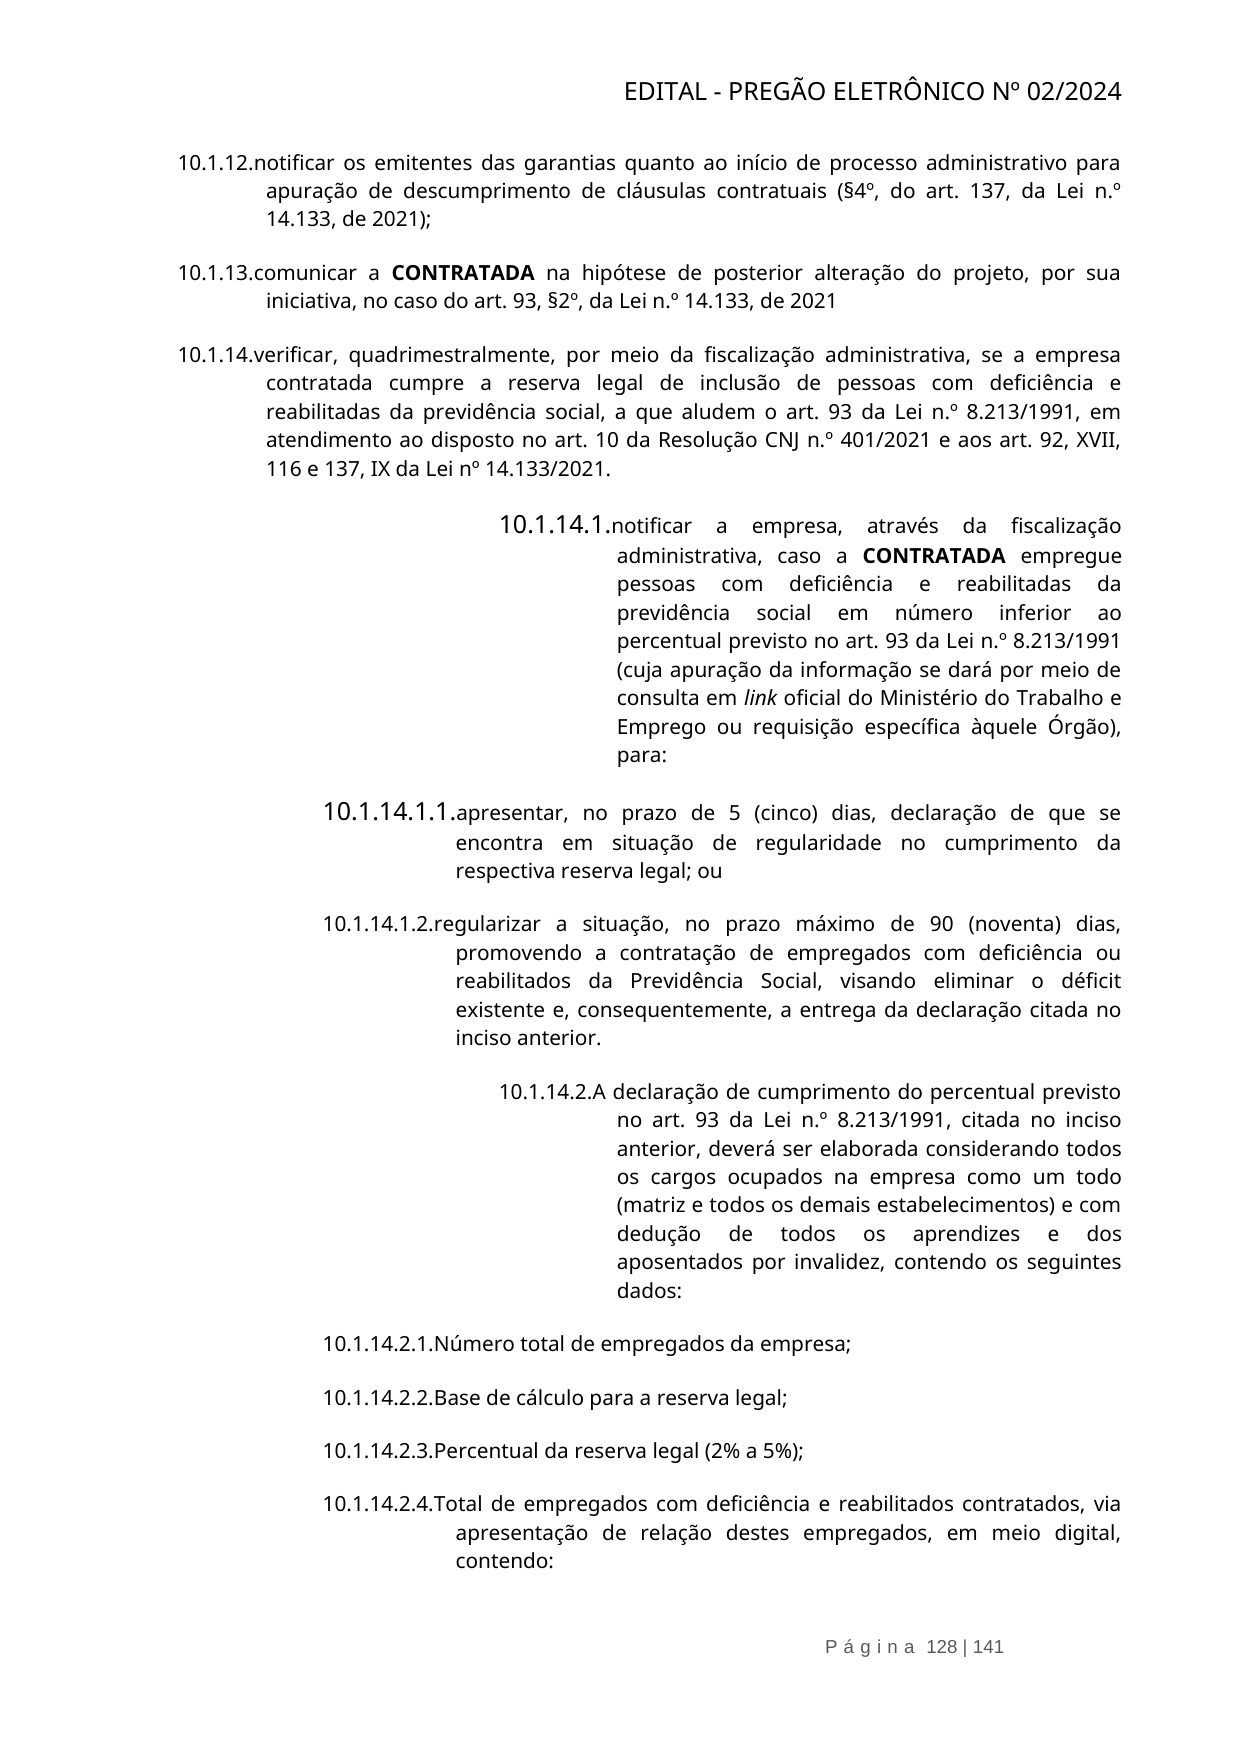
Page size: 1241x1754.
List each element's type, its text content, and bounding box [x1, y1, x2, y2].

list A declaração de cumprimento do percentual previsto no art. 93 da Lei n.º 8.213/1991, citada no inciso anterior, deverá ser elaborada considerando todos os cargos ocupados na empresa como um todo (matriz e todos os demais estabelecimentos) e com dedução de todos os aprendizes e dos aposentados por invalidez, contendo os seguintes dados: [236, 1077, 1122, 1304]
list apresentar, no prazo de 5 (cinco) dias, declaração de que se encontra em situação de regularidade no cumprimento da respectiva reserva legal; ou [0, 794, 1122, 884]
list regularizar a situação, no prazo máximo de 90 (noventa) dias, promovendo a contratação de empregados com deficiência ou reabilitados da Previdência Social, visando eliminar o déficit existente e, consequentemente, a entrega da declaração citada no inciso anterior. [0, 909, 1122, 1052]
list notificar os emitentes das garantias quanto ao início de processo administrativo para apuração de descumprimento de cláusulas contratuais (§4º, do art. 137, da Lei n.º 14.133, de 2021); [177, 148, 1122, 233]
list Percentual da reserva legal (2% a 5%); [0, 1436, 1122, 1464]
list Total de empregados com deficiência e reabilitados contratados, via apresentação de relação destes empregados, em meio digital, contendo: [0, 1489, 1122, 1575]
list verificar, quadrimestralmente, por meio da fiscalização administrativa, se a empresa contratada cumpre a reserva legal de inclusão de pessoas com deficiência e reabilitadas da previdência social, a que aludem o art. 93 da Lei n.º 8.213/1991, em atendimento ao disposto no art. 10 da Resolução CNJ n.º 401/2021 e aos art. 92, XVII, 116 e 137, IX da Lei nº 14.133/2021. [177, 340, 1122, 482]
list notificar a empresa, através da fiscalização administrativa, caso a CONTRATADA empregue pessoas com deficiência e reabilitadas da previdência social em número inferior ao percentual previsto no art. 93 da Lei n.º 8.213/1991 (cuja apuração da informação se dará por meio de consulta em link oficial do Ministério do Trabalho e Emprego ou requisição específica àquele Órgão), para: [236, 507, 1122, 769]
list Base de cálculo para a reserva legal; [0, 1383, 1122, 1411]
list comunicar a CONTRATADA na hipótese de posterior alteração do projeto, por sua iniciativa, no caso do art. 93, §2º, da Lei n.º 14.133, de 2021 [177, 258, 1122, 315]
list Número total de empregados da empresa; [0, 1329, 1122, 1358]
